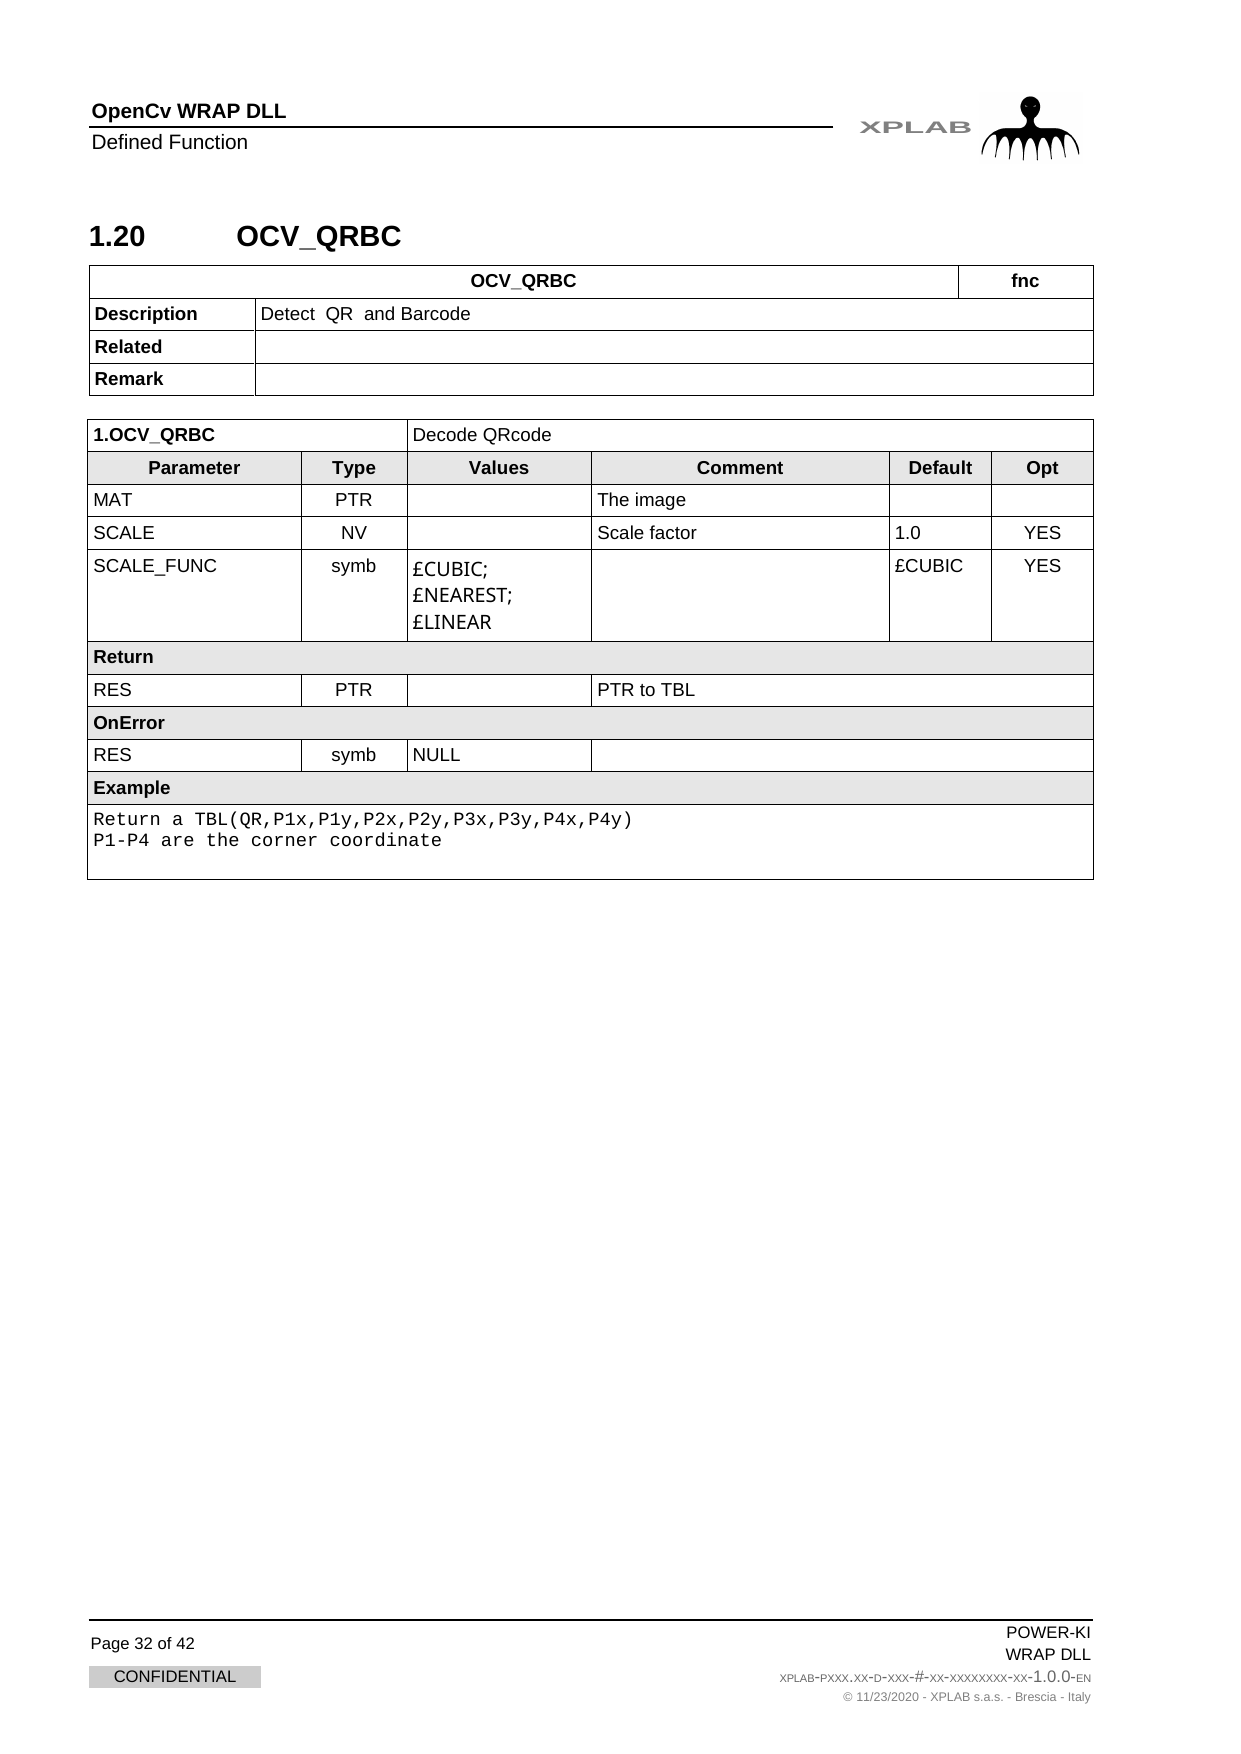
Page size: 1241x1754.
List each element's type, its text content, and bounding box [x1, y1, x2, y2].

table_cell MAT [88, 485, 301, 516]
table_cell [890, 485, 991, 516]
table_cell [992, 485, 1093, 516]
table_cell Opt [992, 452, 1093, 484]
table_header OCV_QRBC [90, 266, 958, 298]
table_cell NV [302, 517, 407, 549]
table_header Decode QRcode [408, 420, 1093, 451]
subtitle OCV_QRBC [88, 220, 1093, 252]
table_cell The image [592, 485, 889, 516]
picture [978, 92, 1083, 164]
table_cell NULL [408, 740, 591, 771]
table_cell PTR [302, 675, 407, 706]
table_cell Parameter [88, 452, 301, 484]
table_cell [256, 364, 1093, 395]
table_cell YES [992, 550, 1093, 641]
table_cell £CUBIC;£NEAREST;£LINEAR [408, 550, 591, 641]
table_cell Return [88, 642, 1093, 674]
table_cell 1.0 [890, 517, 991, 549]
table_cell Default [890, 452, 991, 484]
table_cell SCALE_FUNC [88, 550, 301, 641]
table_cell [408, 485, 591, 516]
table_header fnc [959, 266, 1093, 298]
table_cell [408, 675, 591, 706]
table_cell Comment [592, 452, 889, 484]
table_cell YES [992, 517, 1093, 549]
table_cell [592, 740, 1093, 771]
table_cell [256, 331, 1093, 363]
table_cell Detect QR and Barcode [256, 299, 1093, 330]
table_cell Values [408, 452, 591, 484]
table_cell [592, 550, 889, 641]
table_cell PTR [302, 485, 407, 516]
table_cell Return a TBL(QR,P1x,P1y,P2x,P2y,P3x,P3y,P4x,P4y) P1-P4 are the corner coordinate [88, 805, 1093, 879]
table_cell RES [88, 740, 301, 771]
table_cell RES [88, 675, 301, 706]
table_cell £CUBIC [890, 550, 991, 641]
table_cell PTR to TBL [592, 675, 1093, 706]
table_cell symb [302, 550, 407, 641]
table_cell [408, 517, 591, 549]
table_cell OnError [88, 707, 1093, 739]
table_header 1.OCV_QRBC [88, 420, 407, 451]
table_cell symb [302, 740, 407, 771]
table_cell Example [88, 772, 1093, 804]
table_cell SCALE [88, 517, 301, 549]
table_cell Type [302, 452, 407, 484]
table_cell Scale factor [592, 517, 889, 549]
table_cell Remark [90, 364, 254, 395]
table_cell Related [90, 331, 254, 363]
table_cell Description [90, 299, 254, 330]
